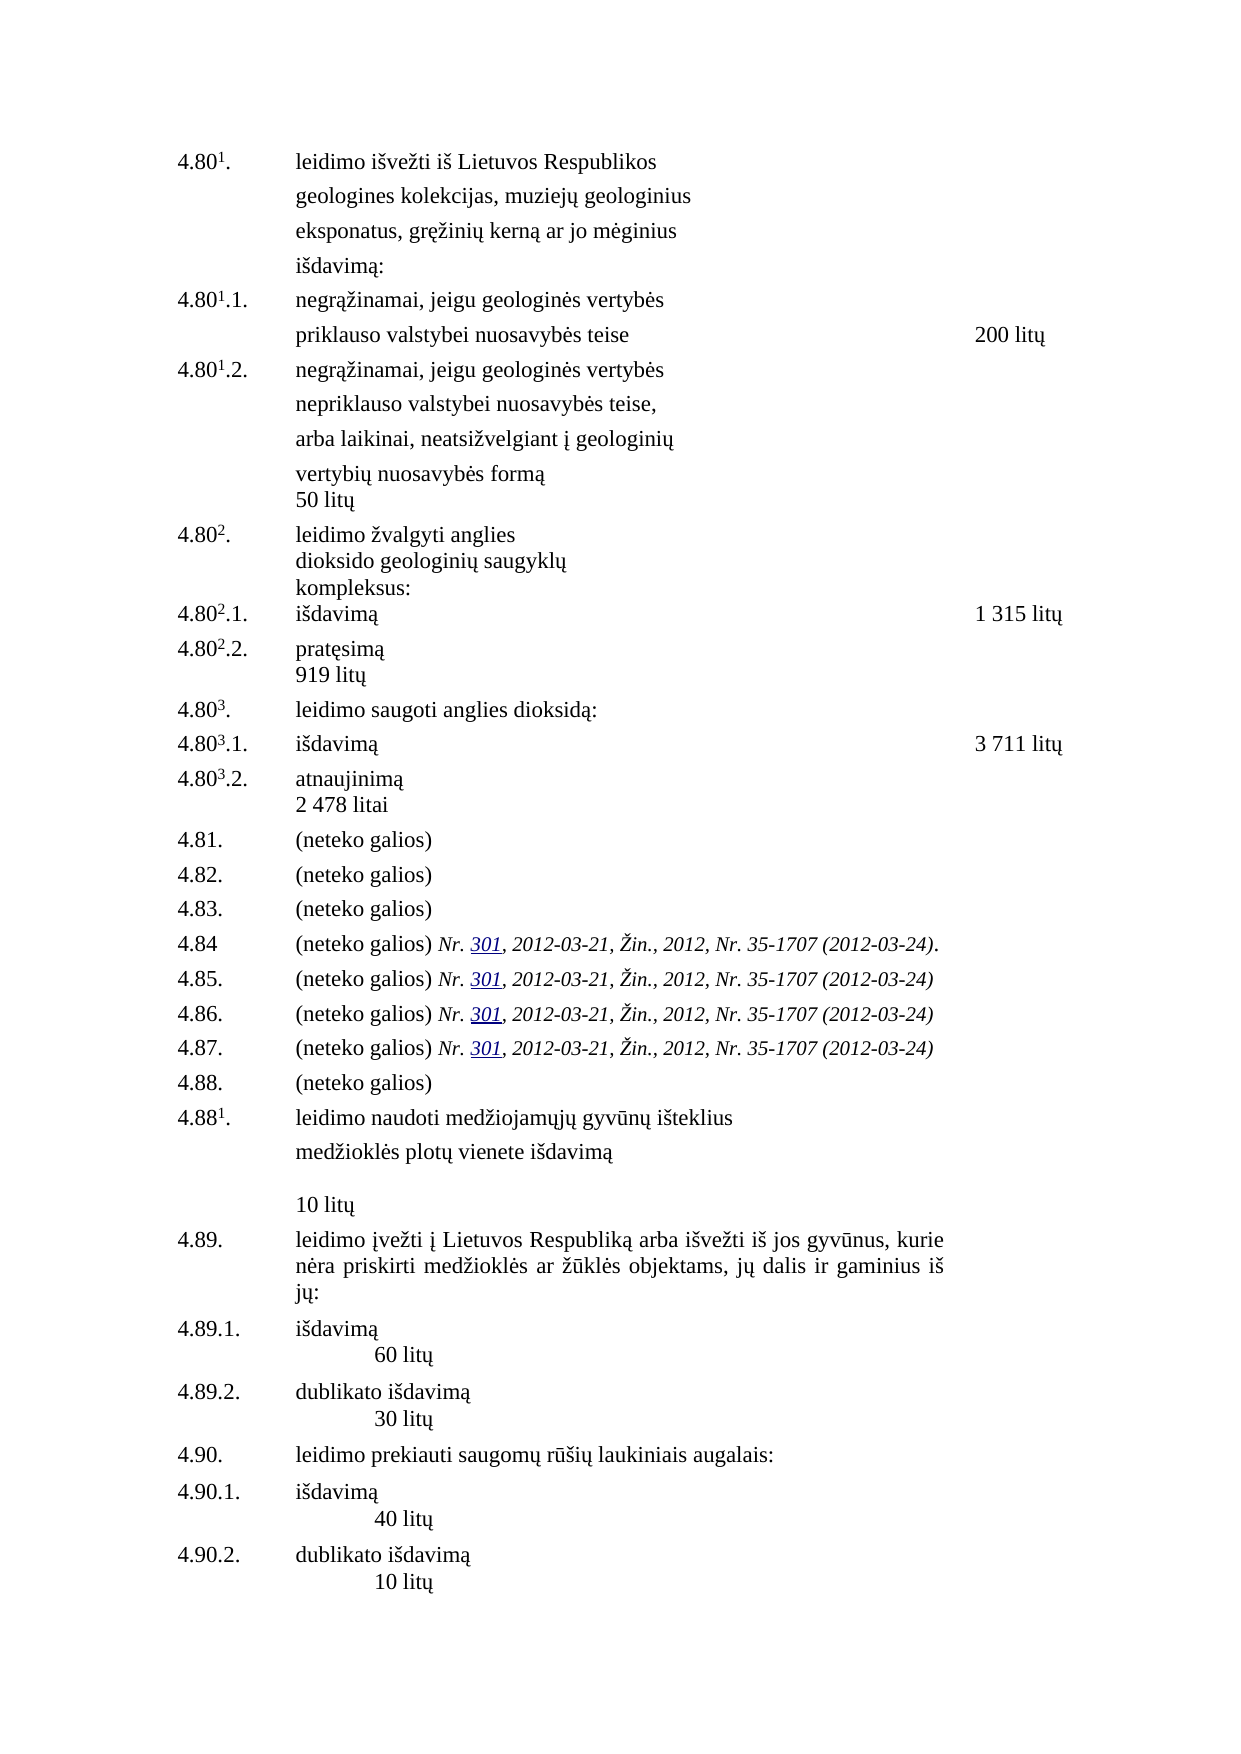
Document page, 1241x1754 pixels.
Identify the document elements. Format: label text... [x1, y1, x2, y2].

text nepriklauso valstybei nuosavybės teise, [177, 391, 1122, 417]
text 4.89. leidimo įvežti į Lietuvos Respubliką arba išvežti iš jos gyvūnus, kurie nėra priskirti medžioklės ar žūklės objektams, jų dalis ir gaminius iš jų: [177, 1226, 945, 1305]
text priklauso valstybei nuosavybės teise 200 litų [177, 321, 1122, 347]
text 4.82. (neteko galios) [177, 861, 945, 887]
text 4.803.1. išdavimą 3 711 litų [177, 730, 1122, 757]
text 4.86. (neteko galios) Nr. 301, 2012-03-21, Žin., 2012, Nr. 35-1707 (2012-03-24) [177, 999, 945, 1026]
text 4.801. leidimo išvežti iš Lietuvos Respublikos [177, 148, 1122, 174]
text medžioklės plotų vienete išdavimą 10 litų [295, 1138, 945, 1217]
text 4.90.2. dublikato išdavimą 10 litų [177, 1541, 945, 1594]
text dioksido geologinių saugyklų [177, 547, 1122, 574]
text 4.802.1. išdavimą 1 315 litų [177, 600, 1122, 626]
text vertybių nuosavybės formą 50 litų [177, 460, 945, 513]
text 4.802.2. pratęsimą 919 litų [177, 635, 945, 687]
text geologines kolekcijas, muziejų geologinius [177, 182, 1122, 209]
text 4.89.2. dublikato išdavimą 30 litų [177, 1378, 945, 1431]
text 4.84 (neteko galios) Nr. 301, 2012-03-21, Žin., 2012, Nr. 35-1707 (2012-03-24). [177, 930, 945, 957]
text 4.801.2. negrąžinamai, jeigu geologinės vertybės [177, 356, 1122, 382]
text 4.90. leidimo prekiauti saugomų rūšių laukiniais augalais: [177, 1441, 945, 1468]
text 4.85. (neteko galios) Nr. 301, 2012-03-21, Žin., 2012, Nr. 35-1707 (2012-03-24) [177, 965, 945, 991]
text 4.81. (neteko galios) [177, 826, 945, 852]
text 4.87. (neteko galios) Nr. 301, 2012-03-21, Žin., 2012, Nr. 35-1707 (2012-03-24) [177, 1034, 945, 1061]
text eksponatus, gręžinių kerną ar jo mėginius [177, 217, 1122, 243]
text 4.801.1. negrąžinamai, jeigu geologinės vertybės [177, 286, 1122, 313]
text 4.89.1. išdavimą 60 litų [177, 1315, 945, 1368]
text 4.803. leidimo saugoti anglies dioksidą: [177, 696, 1122, 722]
text 4.802. leidimo žvalgyti anglies [177, 521, 1122, 547]
text 4.803.2. atnaujinimą 2 478 litai [177, 765, 945, 818]
text arba laikinai, neatsižvelgiant į geologinių [177, 425, 1122, 452]
text 4.83. (neteko galios) [177, 896, 945, 922]
text 4.90.1. išdavimą 40 litų [177, 1478, 945, 1531]
text 4.881. leidimo naudoti medžiojamųjų gyvūnų išteklius [177, 1104, 1122, 1130]
text 4.88. (neteko galios) [177, 1069, 945, 1095]
text išdavimą: [177, 252, 1122, 278]
text kompleksus: [177, 574, 1122, 600]
